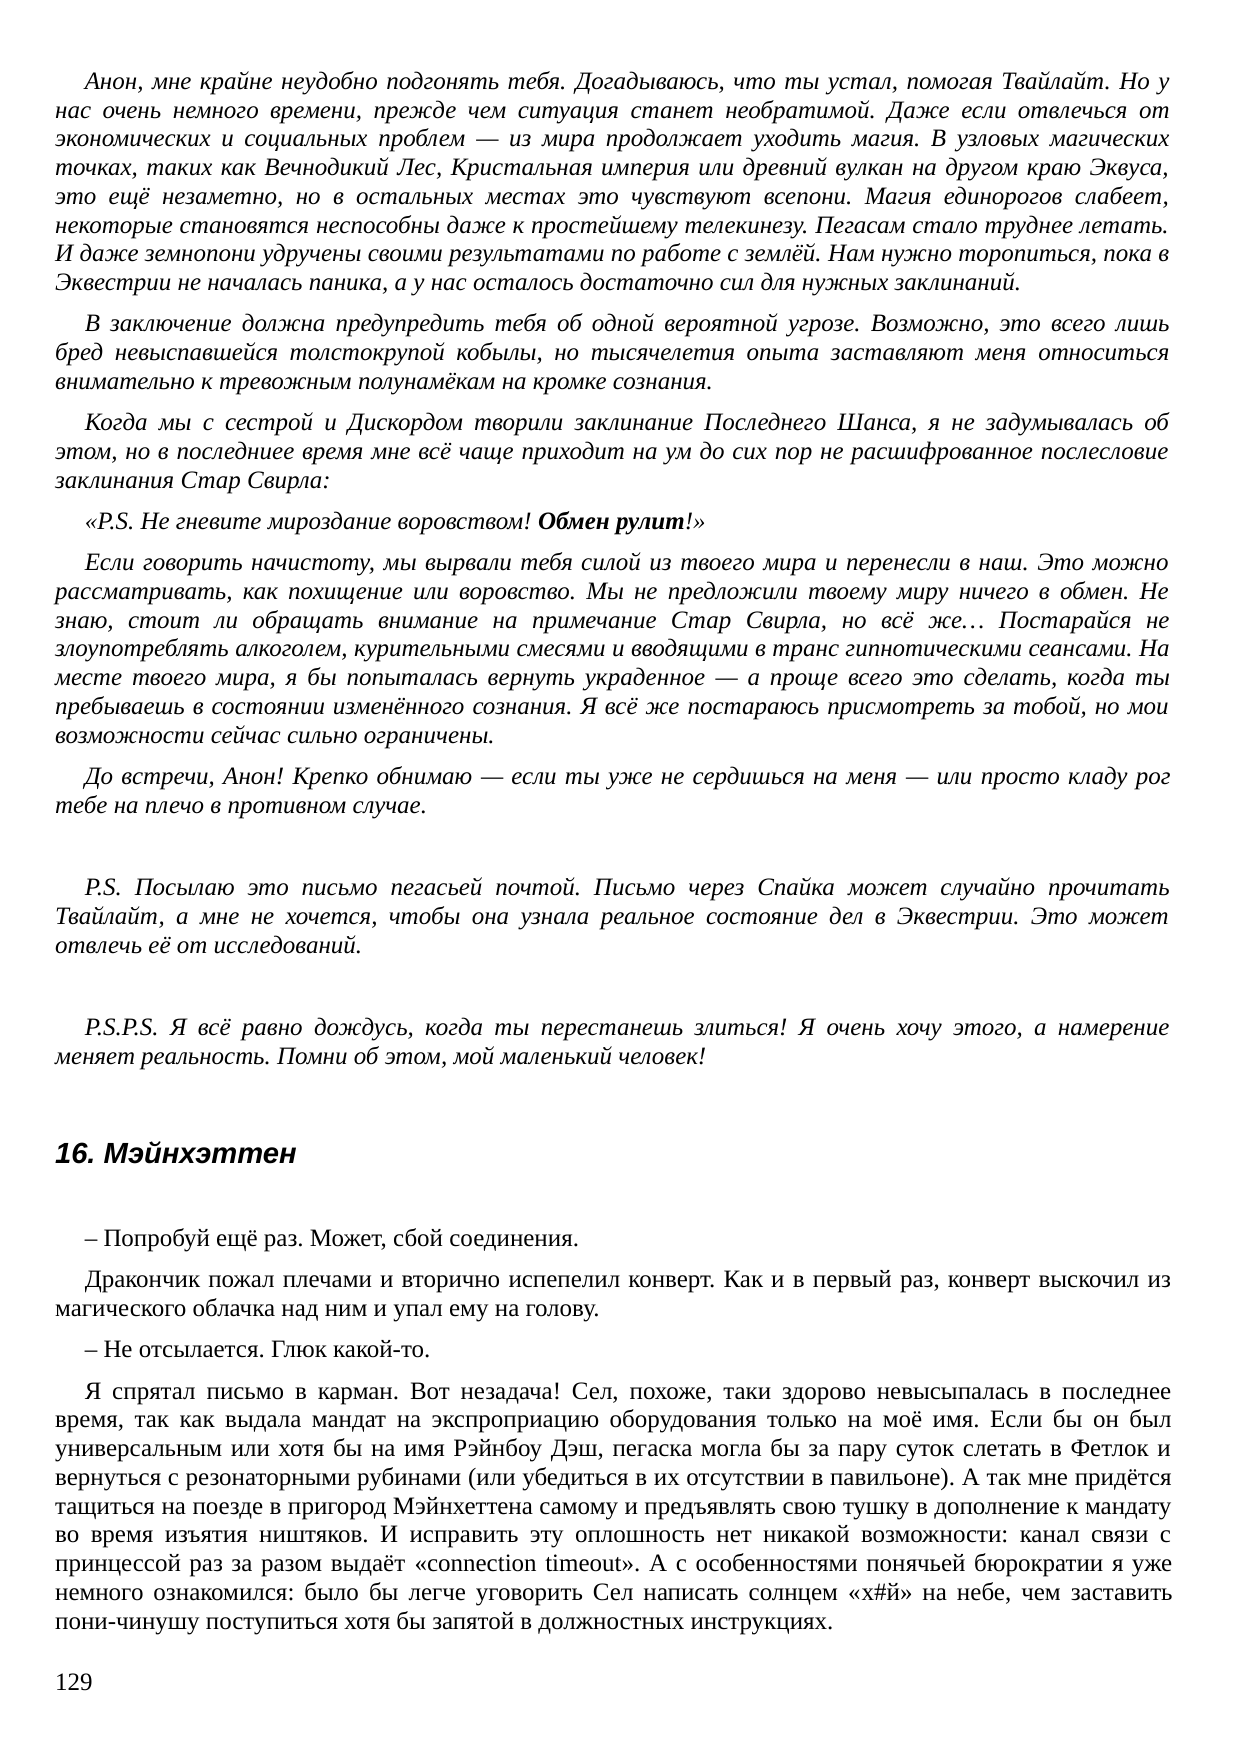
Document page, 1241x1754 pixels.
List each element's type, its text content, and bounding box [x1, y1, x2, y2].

text Если говорить начистоту, мы вырвали тебя силой из твоего мира и перенесли в наш. Это можно рассматривать, как похищение или воровство. Мы не предложили твоему миру ничего в обмен. Не знаю, стоит ли обращать внимание на примечание Стар Свирла, но всё же… Постарайся не злоупотреблять алкоголем, курительными смесями и вводящими в транс гипнотическими сеансами. На месте твоего мира, я бы попыталась вернуть украденное — а проще всего это сделать, когда ты пребываешь в состоянии изменённого сознания. Я всё же постараюсь присмотреть за тобой, но мои возможности сейчас сильно ограничены. [55, 547, 1173, 748]
text Дракончик пожал плечами и вторично испепелил конверт. Как и в первый раз, конверт выскочил из магического облачка над ним и упал ему на голову. [55, 1264, 1173, 1322]
text P.S.P.S. Я всё равно дождусь, когда ты перестанешь злиться! Я очень хочу этого, а намерение меняет реальность. Помни об этом, мой маленький человек! [55, 1012, 1173, 1070]
text – Попробуй ещё раз. Может, сбой соединения. [55, 1223, 1173, 1252]
text Я спрятал письмо в карман. Вот незадача! Сел, похоже, таки здорово невысыпалась в последнее время, так как выдала мандат на экспроприацию оборудования только на моё имя. Если бы он был универсальным или хотя бы на имя Рэйнбоу Дэш, пегаска могла бы за пару суток слетать в Фетлок и вернуться с резонаторными рубинами (или убедиться в их отсутствии в павильоне). А так мне придётся тащиться на поезде в пригород Мэйнхеттена самому и предъявлять свою тушку в дополнение к мандату во время изъятия ништяков. И исправить эту оплошность нет никакой возможности: канал связи с принцессой раз за разом выдаёт «connection timeout». А с особенностями понячьей бюрократии я уже немного ознакомился: было бы легче уговорить Сел написать солнцем «х#й» на небе, чем заставить пони-чинушу поступиться хотя бы запятой в должностных инструкциях. [55, 1376, 1173, 1634]
text – Не отсылается. Глюк какой-то. [55, 1334, 1173, 1363]
text «P.S. Не гневите мироздание воровством! Обмен рулит!» [55, 506, 1173, 535]
text В заключение должна предупредить тебя об одной вероятной угрозе. Возможно, это всего лишь бред невыспавшейся толстокрупой кобылы, но тысячелетия опыта заставляют меня относиться внимательно к тревожным полунамёкам на кромке сознания. [55, 308, 1173, 395]
subtitle 16. Мэйнхэттен [55, 1136, 1173, 1169]
text До встречи, Анон! Крепко обнимаю — если ты уже не сердишься на меня — или просто кладу рог тебе на плечо в противном случае. [55, 761, 1173, 818]
text P.S. Посылаю это письмо пегасьей почтой. Письмо через Спайка может случайно прочитать Твайлайт, а мне не хочется, чтобы она узнала реальное состояние дел в Эквестрии. Это может отвлечь её от исследований. [55, 872, 1173, 958]
text Когда мы с сестрой и Дискордом творили заклинание Последнего Шанса, я не задумывалась об этом, но в последниее время мне всё чаще приходит на ум до сих пор не расшифрованное послесловие заклинания Стар Свирла: [55, 407, 1173, 493]
text Анон, мне крайне неудобно подгонять тебя. Догадываюсь, что ты устал, помогая Твайлайт. Но у нас очень немного времени, прежде чем ситуация станет необратимой. Даже если отвлечься от экономических и социальных проблем — из мира продолжает уходить магия. В узловых магических точках, таких как Вечнодикий Лес, Кристальная империя или древний вулкан на другом краю Эквуса, это ещё незаметно, но в остальных местах это чувствуют всепони. Магия единорогов слабеет, некоторые становятся неспособны даже к простейшему телекинезу. Пегасам стало труднее летать. И даже земнопони удручены своими результатами по работе с землёй. Нам нужно торопиться, пока в Эквестрии не началась паника, а у нас осталось достаточно сил для нужных заклинаний. [55, 66, 1173, 296]
